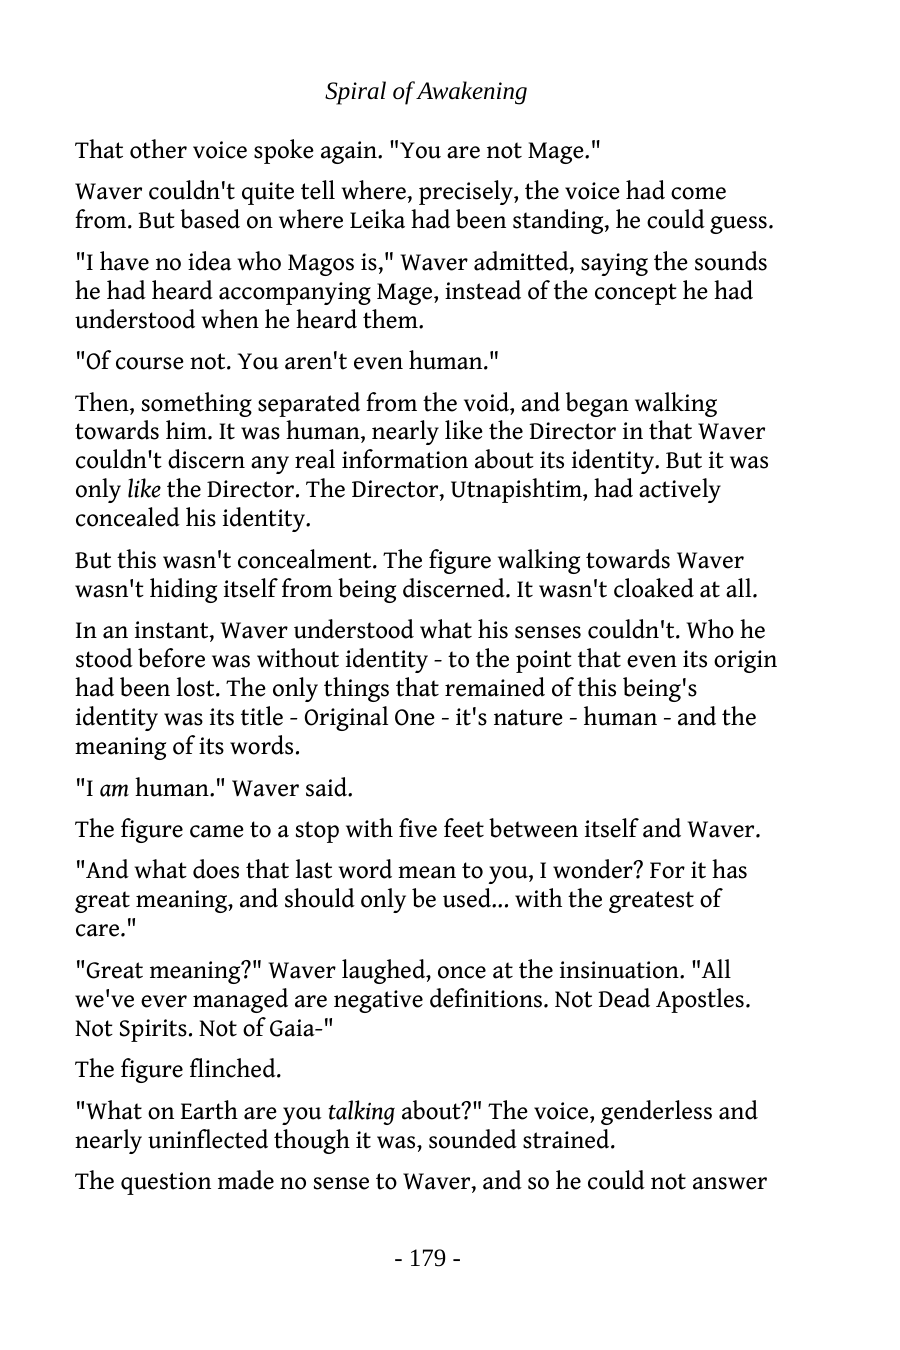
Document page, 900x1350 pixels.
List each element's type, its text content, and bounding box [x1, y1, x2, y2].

text But this wasn't concealment. The figure walking towards Waver wasn't hiding itself from being discerned. It wasn't cloaked at all. [75, 546, 780, 604]
text Waver couldn't quite tell where, precisely, the voice had come from. But based on where Leika had been standing, he could guess. [75, 178, 780, 236]
text "I am human." Waver said. [75, 774, 780, 803]
text "Great meaning?" Waver laughed, once at the insinuation. "All we've ever managed are negative definitions. Not Dead Apostles. Not Spirits. Not of Gaia-" [75, 956, 780, 1043]
text The question made no sense to Waver, and so he could not answer [75, 1168, 780, 1197]
text In an instant, Waver understood what his senses couldn't. Who he stood before was without identity - to the point that even its origin had been lost. The only things that remained of this being's identity was its title - Original One - it's nature - human - and the meaning of its words. [75, 617, 780, 762]
text "I have no idea who Magos is," Waver admitted, saying the sounds he had heard accompanying Mage, instead of the concept he had understood when he heard them. [75, 248, 780, 335]
text "Of course not. You aren't even human." [75, 348, 780, 377]
text That other voice spoke again. "You are not Mage." [75, 136, 780, 165]
text Then, something separated from the void, and began walking towards him. It was human, nearly like the Director in that Waver couldn't discern any real information about its identity. But it was only like the Director. The Director, Utnapishtim, had actively concealed his identity. [75, 389, 780, 534]
text The figure came to a stop with five feet between itself and Waver. [75, 816, 780, 844]
text "What on Earth are you talking about?" The voice, genderless and nearly uninflected though it was, sounded strained. [75, 1097, 780, 1155]
text The figure flinched. [75, 1056, 780, 1085]
text "And what does that last word mean to you, I wonder? For it has great meaning, and should only be used... with the greatest of care." [75, 857, 780, 944]
